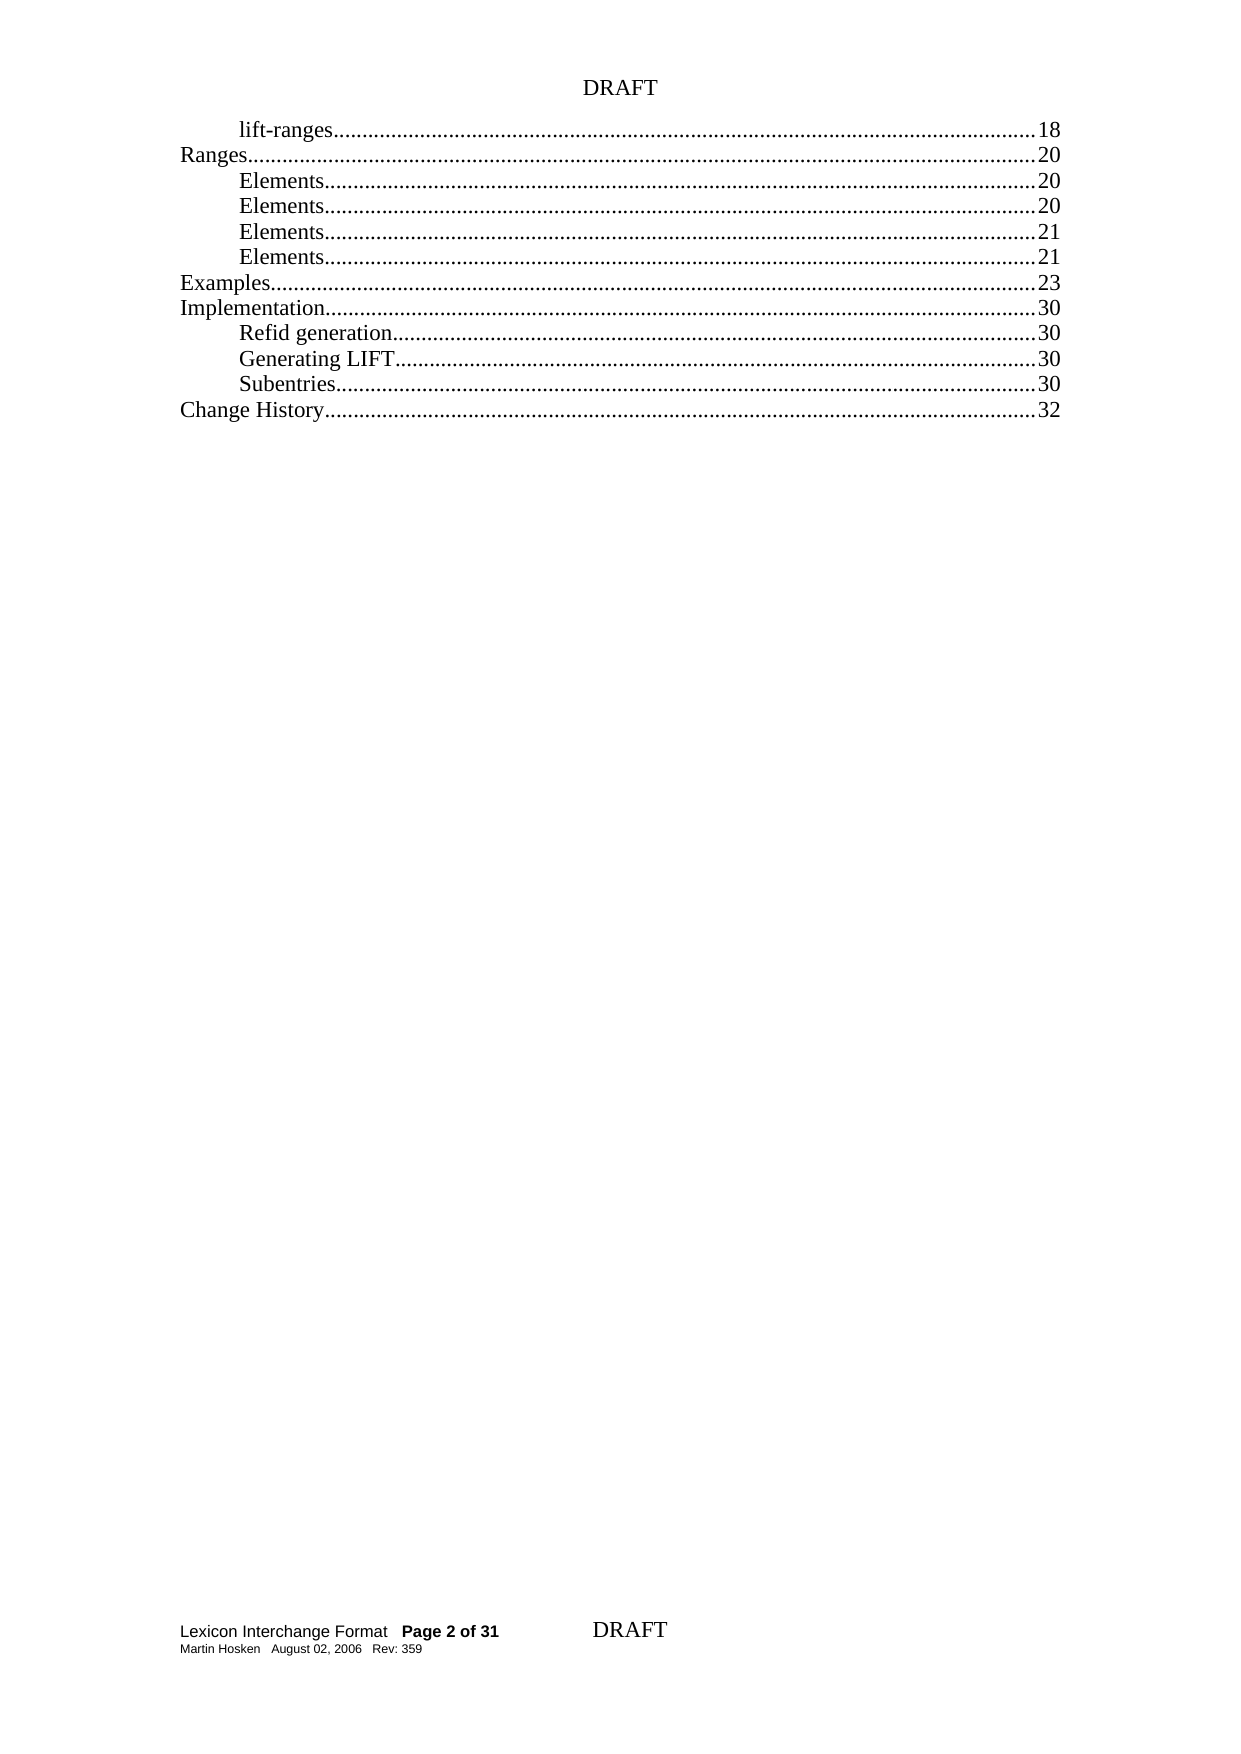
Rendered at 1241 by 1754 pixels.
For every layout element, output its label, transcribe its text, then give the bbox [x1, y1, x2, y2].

text Generating LIFT 30 [239, 346, 1061, 371]
text Refid generation 30 [239, 320, 1061, 346]
text Ranges 20 [180, 142, 1061, 168]
text Elements 21 [239, 244, 1061, 269]
text Subentries 30 [239, 371, 1061, 397]
text lift-ranges 18 [239, 117, 1061, 142]
text Implementation 30 [180, 295, 1061, 320]
text Elements 20 [239, 168, 1061, 193]
text Elements 20 [239, 193, 1061, 219]
text Examples 23 [180, 269, 1061, 295]
text Elements 21 [239, 219, 1061, 244]
text Change History 32 [180, 397, 1061, 422]
